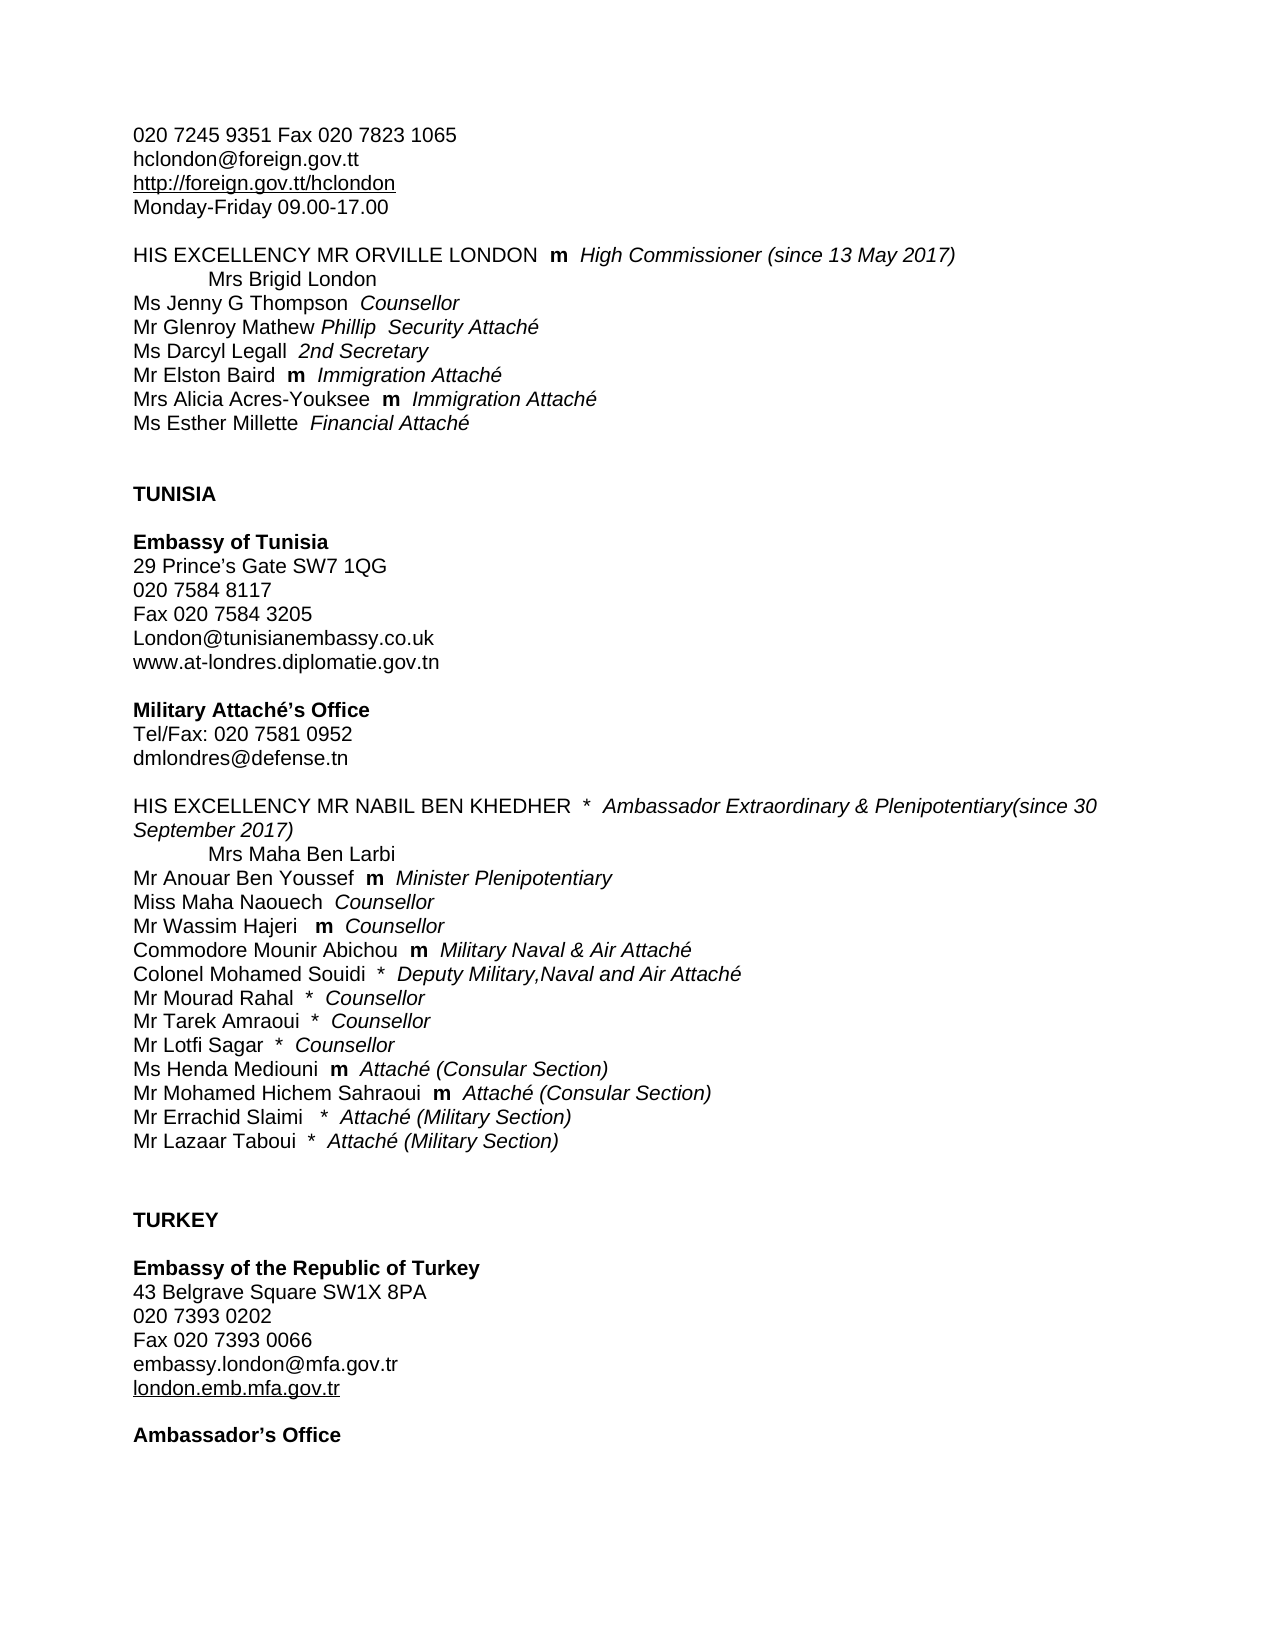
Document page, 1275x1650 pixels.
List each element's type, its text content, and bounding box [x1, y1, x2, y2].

text 29 Prince’s Gate SW7 1QG [133, 554, 1181, 578]
text Ambassador’s Office [133, 1423, 1181, 1447]
text Miss Maha Naouech Counsellor [133, 889, 1181, 913]
text http://foreign.gov.tt/hclondon [133, 171, 1181, 195]
text HIS EXCELLENCY MR NABIL BEN KHEDHER * Ambassador Extraordinary & Plenipotentiary(since 30 September 2017) [133, 794, 1181, 842]
text london.emb.mfa.gov.tr [133, 1375, 1181, 1399]
text Mr Mohamed Hichem Sahraoui m Attaché (Consular Section) [133, 1081, 1181, 1105]
text Mr Errachid Slaimi * Attaché (Military Section) [133, 1105, 1181, 1129]
text Embassy of the Republic of Turkey [133, 1256, 1181, 1279]
text Monday-Friday 09.00-17.00 [133, 195, 1181, 219]
text London@tunisianembassy.co.uk [133, 626, 1181, 650]
text dmlondres@defense.tn [133, 746, 1181, 770]
text Ms Henda Mediouni m Attaché (Consular Section) [133, 1057, 1181, 1081]
text Fax 020 7584 3205 [133, 602, 1181, 626]
text Fax 020 7393 0066 [133, 1327, 1181, 1351]
text Commodore Mounir Abichou m Military Naval & Air Attaché [133, 937, 1181, 961]
text 43 Belgrave Square SW1X 8PA [133, 1279, 1181, 1303]
text embassy.london@mfa.gov.tr [133, 1351, 1181, 1375]
text 020 7584 8117 [133, 578, 1181, 602]
text Mr Lazaar Taboui * Attaché (Military Section) [133, 1129, 1181, 1153]
text Mr Glenroy Mathew Phillip Security Attaché [133, 314, 1181, 338]
text Embassy of Tunisia [133, 530, 1181, 554]
text HIS EXCELLENCY MR ORVILLE LONDON m High Commissioner (since 13 May 2017) [133, 243, 1181, 267]
text TURKEY [133, 1208, 1181, 1232]
text Tel/Fax: 020 7581 0952 [133, 722, 1181, 746]
text Mr Mourad Rahal * Counsellor [133, 985, 1181, 1009]
text Mrs Alicia Acres-Youksee m Immigration Attaché [133, 386, 1181, 410]
text Mr Tarek Amraoui * Counsellor [133, 1009, 1181, 1033]
text 020 7393 0202 [133, 1303, 1181, 1327]
text Colonel Mohamed Souidi * Deputy Military,Naval and Air Attaché [133, 961, 1181, 985]
text Military Attaché’s Office [133, 698, 1181, 722]
text Mr Lotfi Sagar * Counsellor [133, 1033, 1181, 1057]
text Mrs Maha Ben Larbi [133, 842, 1181, 866]
text hclondon@foreign.gov.tt [133, 147, 1181, 171]
text www.at-londres.diplomatie.gov.tn [133, 650, 1181, 674]
text TUNISIA [133, 482, 1181, 506]
text Mr Elston Baird m Immigration Attaché [133, 362, 1181, 386]
text 020 7245 9351 Fax 020 7823 1065 [133, 123, 1181, 147]
text Mr Anouar Ben Youssef m Minister Plenipotentiary [133, 866, 1181, 889]
text Ms Esther Millette Financial Attaché [133, 410, 1181, 434]
text Mrs Brigid London [133, 267, 1181, 291]
text Mr Wassim Hajeri m Counsellor [133, 913, 1181, 937]
text Ms Jenny G Thompson Counsellor [133, 291, 1181, 314]
text Ms Darcyl Legall 2nd Secretary [133, 338, 1181, 362]
